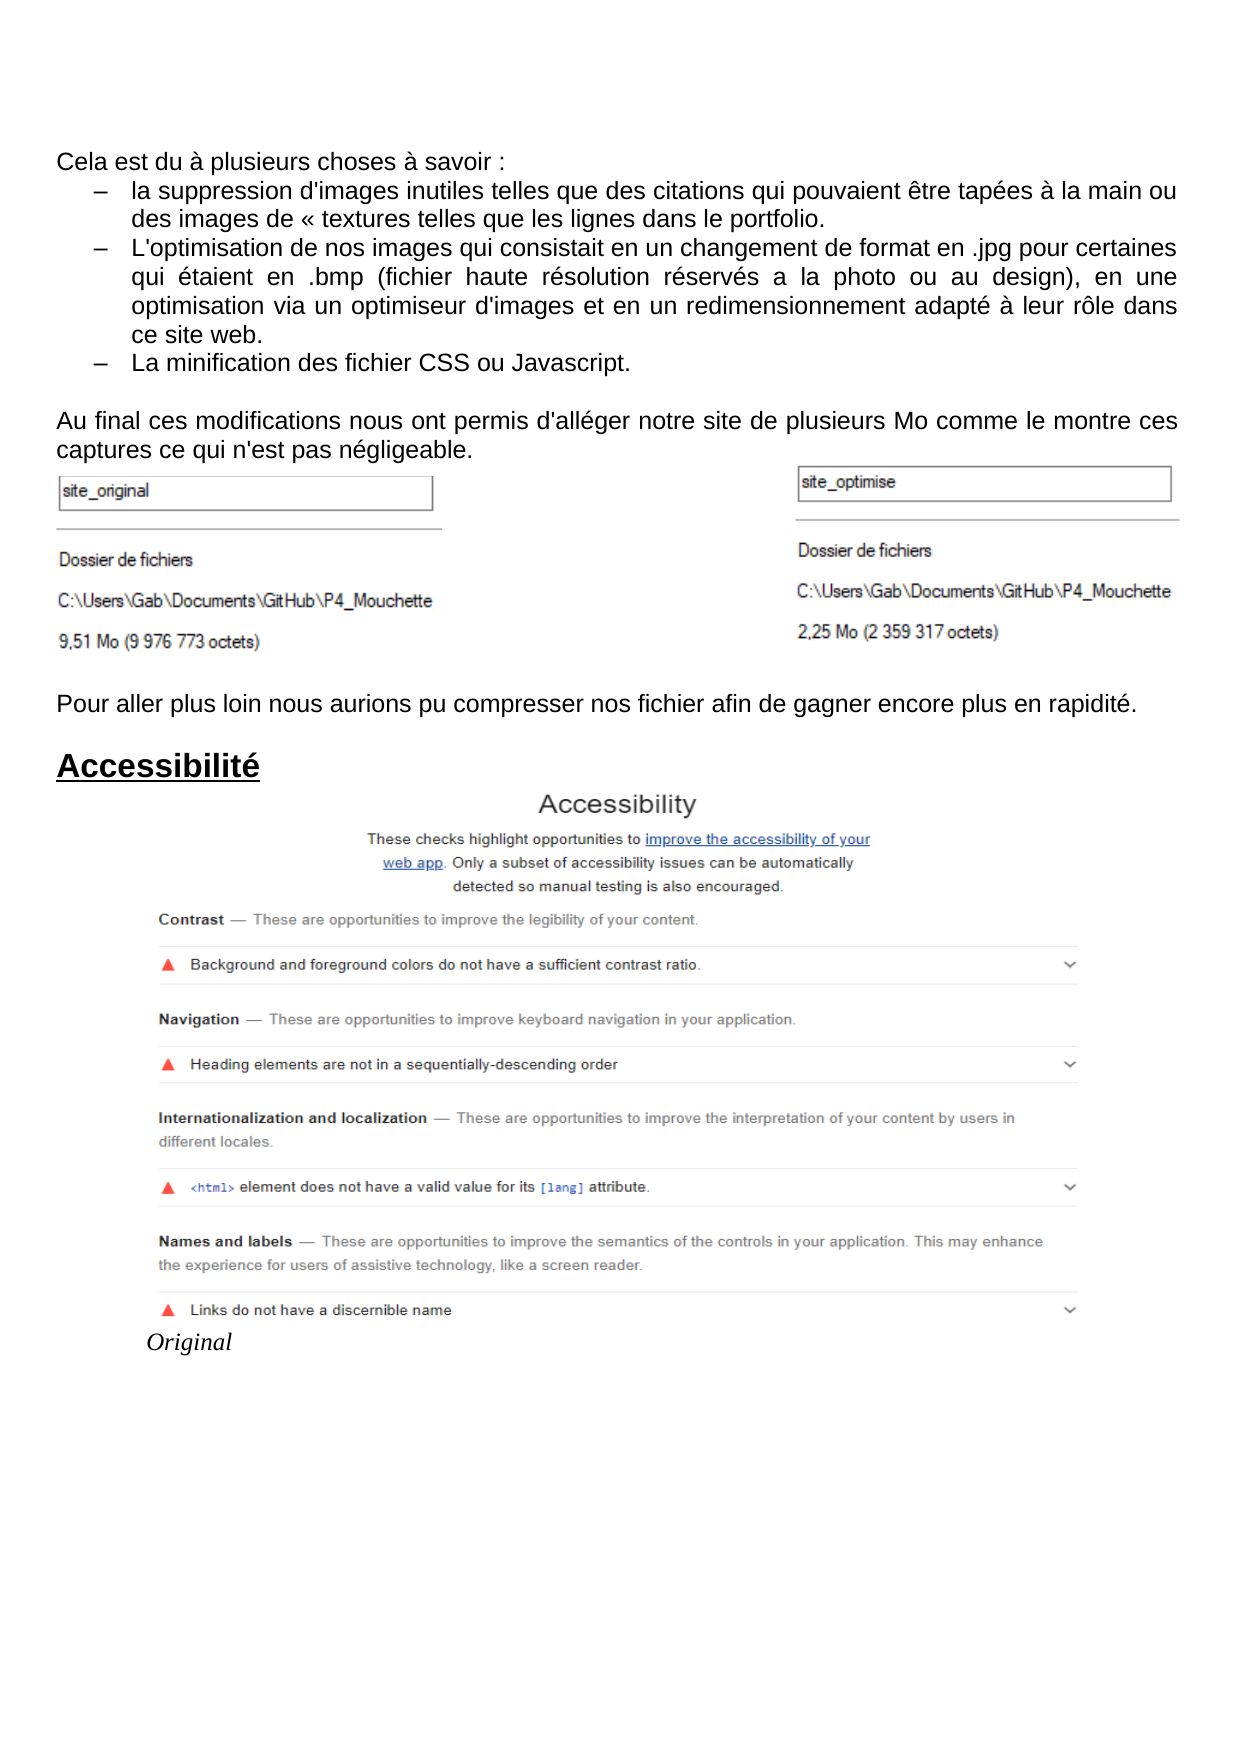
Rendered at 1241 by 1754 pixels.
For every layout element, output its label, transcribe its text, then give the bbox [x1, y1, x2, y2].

text Accessibilité [56, 747, 1180, 785]
list L'optimisation de nos images qui consistait en un changement de format en .jpg pour certaines qui étaient en .bmp (fichier haute résolution réservés a la photo ou au design), en une optimisation via un optimiseur d'images et en un redimensionnement adapté à leur rôle dans ce site web. [94, 233, 1180, 348]
text Au final ces modifications nous ont permis d'alléger notre site de plusieurs Mo comme le montre ces captures ce qui n'est pas négligeable. [56, 406, 1180, 463]
text Cela est du à plusieurs choses à savoir : [56, 147, 1180, 176]
text Pour aller plus loin nous aurions pu compresser nos fichier afin de gagner encore plus en rapidité. [56, 689, 1180, 718]
picture [795, 463, 1180, 648]
text Original [146, 1328, 1090, 1356]
picture [146, 785, 1090, 1328]
list la suppression d'images inutiles telles que des citations qui pouvaient être tapées à la main ou des images de « textures telles que les lignes dans le portfolio. [94, 176, 1180, 233]
list La minification des fichier CSS ou Javascript. [94, 348, 1180, 377]
picture [56, 476, 443, 661]
